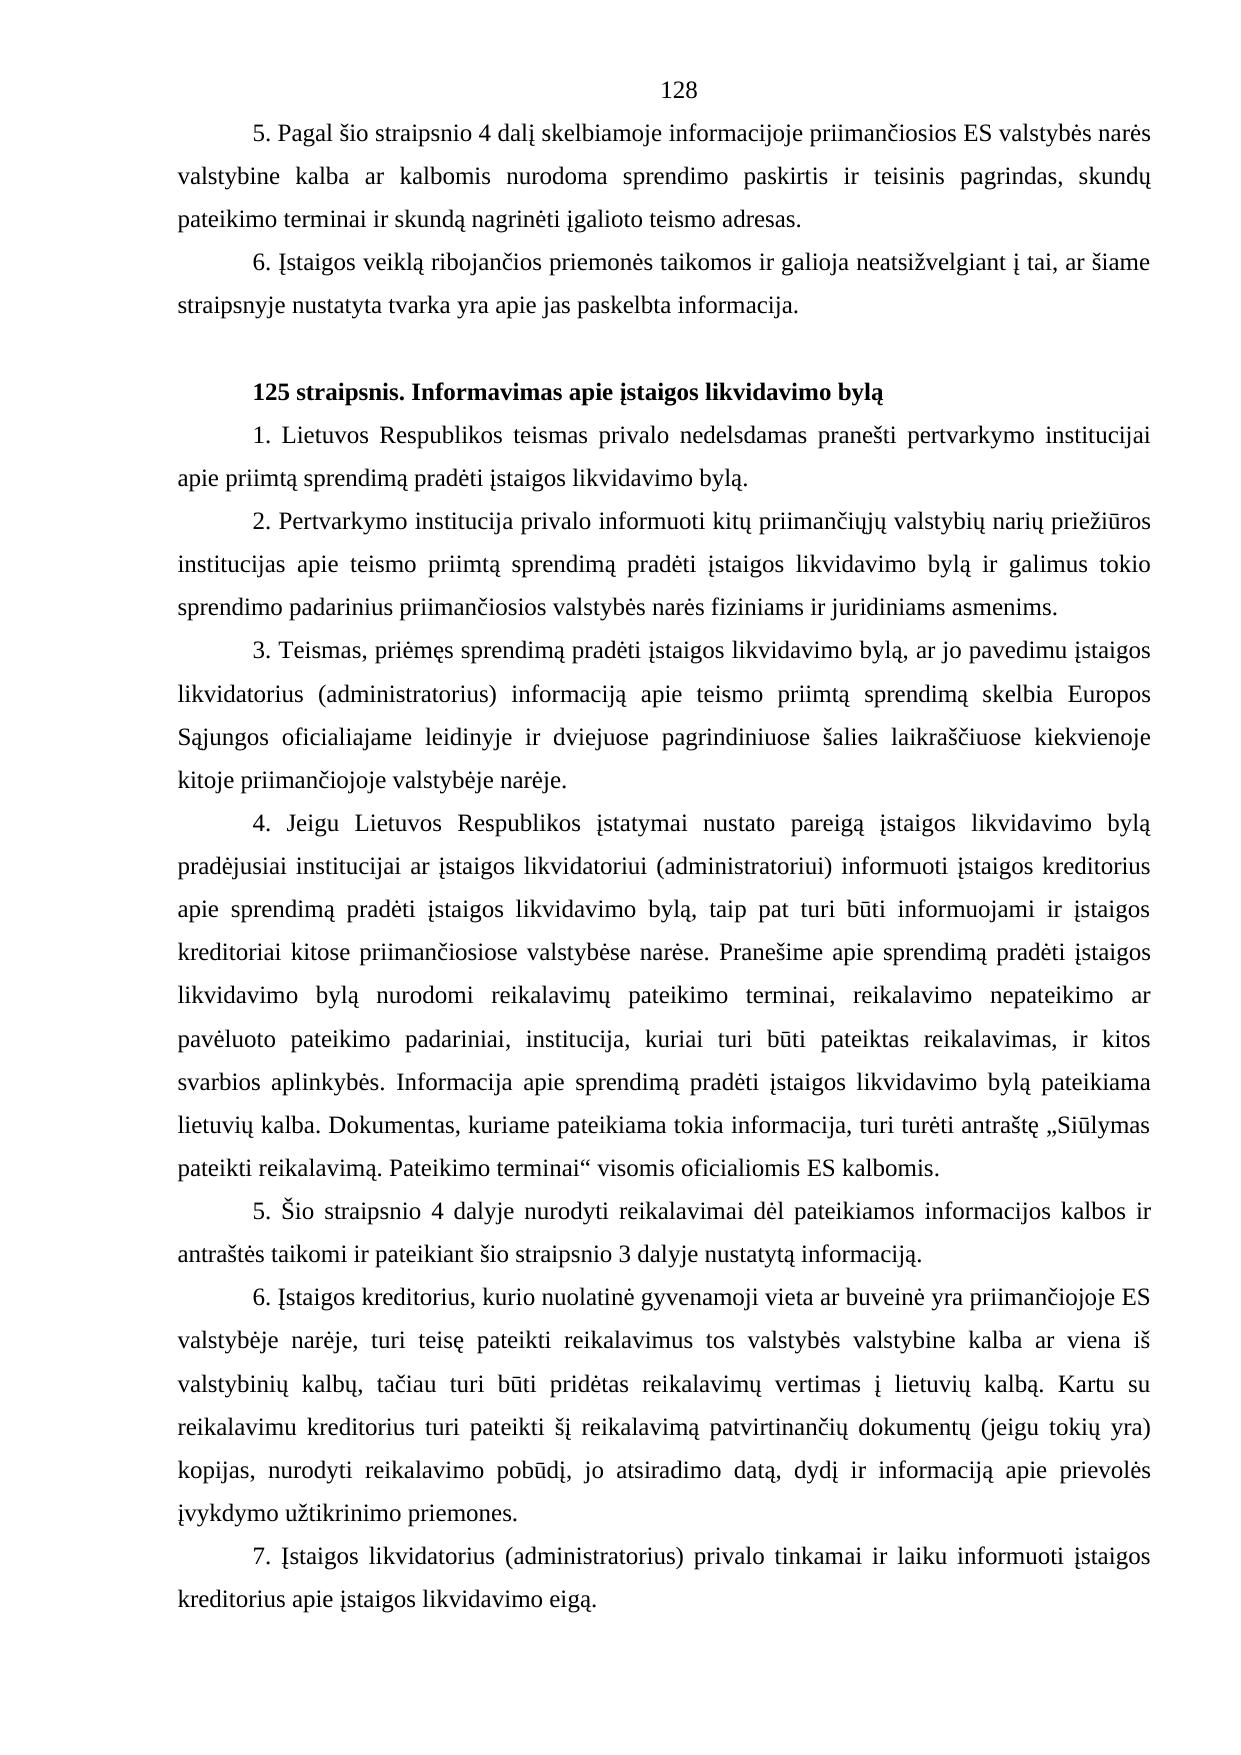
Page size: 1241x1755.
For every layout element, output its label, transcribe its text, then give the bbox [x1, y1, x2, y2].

text 4. Jeigu Lietuvos Respublikos įstatymai nustato pareigą įstaigos likvidavimo bylą pradėjusiai institucijai ar įstaigos likvidatoriui (administratoriui) informuoti įstaigos kreditorius apie sprendimą pradėti įstaigos likvidavimo bylą, taip pat turi būti informuojami ir įstaigos kreditoriai kitose priimančiosiose valstybėse narėse. Pranešime apie sprendimą pradėti įstaigos likvidavimo bylą nurodomi reikalavimų pateikimo terminai, reikalavimo nepateikimo ar pavėluoto pateikimo padariniai, institucija, kuriai turi būti pateiktas reikalavimas, ir kitos svarbios aplinkybės. Informacija apie sprendimą pradėti įstaigos likvidavimo bylą pateikiama lietuvių kalba. Dokumentas, kuriame pateikiama tokia informacija, turi turėti antraštę „Siūlymas pateikti reikalavimą. Pateikimo terminai“ visomis oficialiomis ES kalbomis. [177, 808, 1152, 1182]
text 7. Įstaigos likvidatorius (administratorius) privalo tinkamai ir laiku informuoti įstaigos kreditorius apie įstaigos likvidavimo eigą. [177, 1541, 1152, 1613]
text 1. Lietuvos Respublikos teismas privalo nedelsdamas pranešti pertvarkymo institucijai apie priimtą sprendimą pradėti įstaigos likvidavimo bylą. [177, 420, 1152, 492]
text 6. Įstaigos veiklą ribojančios priemonės taikomos ir galioja neatsižvelgiant į tai, ar šiame straipsnyje nustatyta tvarka yra apie jas paskelbta informacija. [177, 247, 1152, 319]
text 3. Teismas, priėmęs sprendimą pradėti įstaigos likvidavimo bylą, ar jo pavedimu įstaigos likvidatorius (administratorius) informaciją apie teismo priimtą sprendimą skelbia Europos Sąjungos oficialiajame leidinyje ir dviejuose pagrindiniuose šalies laikraščiuose kiekvienoje kitoje priimančiojoje valstybėje narėje. [177, 636, 1152, 794]
text 2. Pertvarkymo institucija privalo informuoti kitų priimančiųjų valstybių narių priežiūros institucijas apie teismo priimtą sprendimą pradėti įstaigos likvidavimo bylą ir galimus tokio sprendimo padarinius priimančiosios valstybės narės fiziniams ir juridiniams asmenims. [177, 506, 1152, 621]
text 5. Pagal šio straipsnio 4 dalį skelbiamoje informacijoje priimančiosios ES valstybės narės valstybine kalba ar kalbomis nurodoma sprendimo paskirtis ir teisinis pagrindas, skundų pateikimo terminai ir skundą nagrinėti įgalioto teismo adresas. [177, 118, 1152, 233]
text 6. Įstaigos kreditorius, kurio nuolatinė gyvenamoji vieta ar buveinė yra priimančiojoje ES valstybėje narėje, turi teisę pateikti reikalavimus tos valstybės valstybine kalba ar viena iš valstybinių kalbų, tačiau turi būti pridėtas reikalavimų vertimas į lietuvių kalbą. Kartu su reikalavimu kreditorius turi pateikti šį reikalavimą patvirtinančių dokumentų (jeigu tokių yra) kopijas, nurodyti reikalavimo pobūdį, jo atsiradimo datą, dydį ir informaciją apie prievolės įvykdymo užtikrinimo priemones. [177, 1282, 1152, 1527]
text 5. Šio straipsnio 4 dalyje nurodyti reikalavimai dėl pateikiamos informacijos kalbos ir antraštės taikomi ir pateikiant šio straipsnio 3 dalyje nustatytą informaciją. [177, 1196, 1152, 1268]
text 125 straipsnis. Informavimas apie įstaigos likvidavimo bylą [177, 377, 1152, 406]
